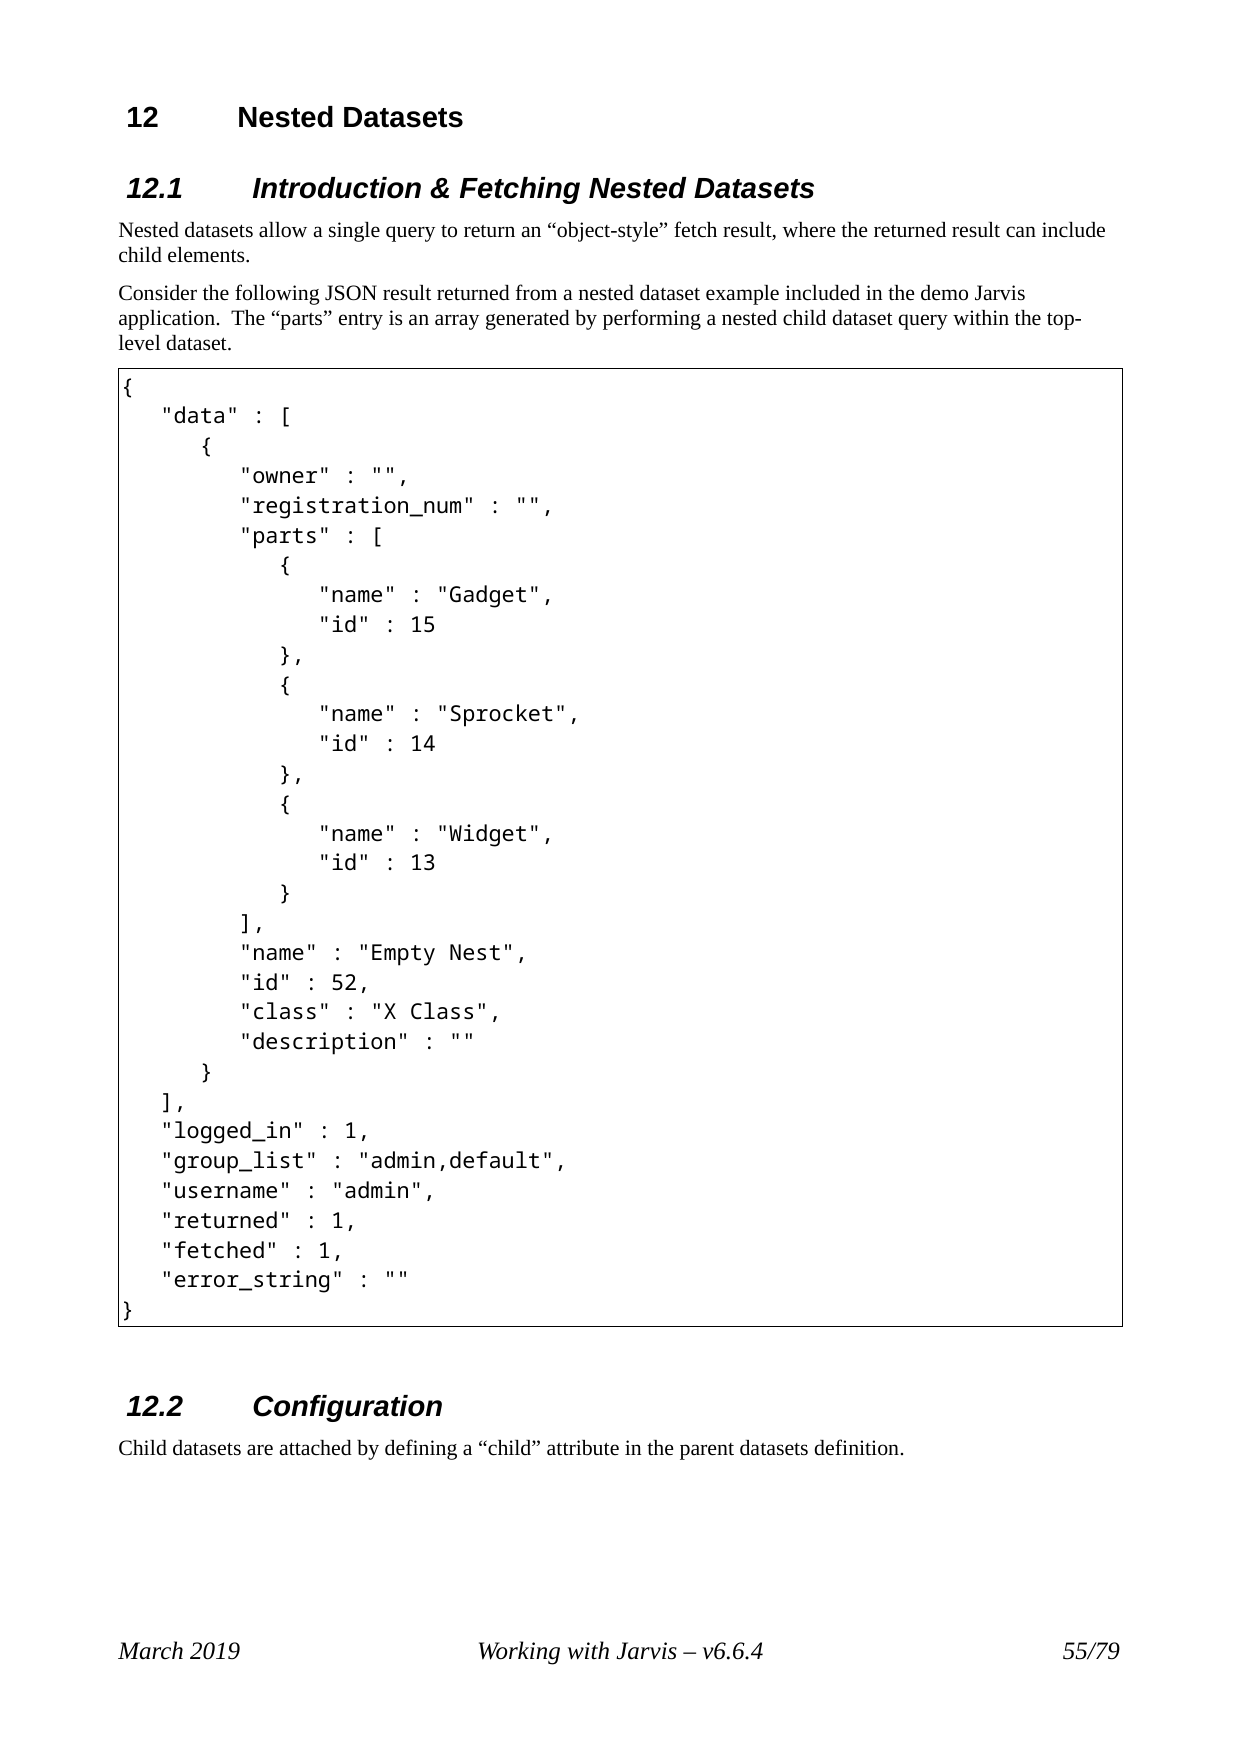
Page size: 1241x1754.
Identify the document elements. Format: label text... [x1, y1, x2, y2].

text { [119, 666, 1122, 696]
text "data" : [ [119, 398, 1122, 428]
text } [119, 1292, 1122, 1326]
text "name" : "Widget", [119, 815, 1122, 845]
text }, [119, 636, 1122, 666]
text "group_list" : "admin,default", [119, 1143, 1122, 1172]
text "owner" : "", [119, 457, 1122, 487]
text Child datasets are attached by defining a “child” attribute in the parent datasets definition. [118, 1435, 1122, 1461]
subtitle Introduction & Fetching Nested Datasets [118, 171, 1122, 204]
text "fetched" : 1, [119, 1232, 1122, 1262]
text "class" : "X Class", [119, 994, 1122, 1023]
text "name" : "Empty Nest", [119, 934, 1122, 964]
text } [119, 1053, 1122, 1083]
text ], [119, 904, 1122, 934]
text "id" : 14 [119, 726, 1122, 755]
text Consider the following JSON result returned from a nested dataset example included in the demo Jarvis application. The “parts” entry is an array generated by performing a nested child dataset query within the top-level dataset. [118, 280, 1122, 356]
subtitle Nested Datasets [118, 100, 1122, 133]
text "error_string" : "" [119, 1262, 1122, 1292]
text } [119, 874, 1122, 904]
text "logged_in" : 1, [119, 1113, 1122, 1143]
text { [119, 785, 1122, 815]
text "id" : 52, [119, 964, 1122, 994]
text { [119, 547, 1122, 577]
text }, [119, 755, 1122, 785]
text "name" : "Sprocket", [119, 696, 1122, 726]
text "username" : "admin", [119, 1172, 1122, 1202]
subtitle Configuration [118, 1389, 1122, 1423]
text "registration_num" : "", [119, 487, 1122, 517]
text "id" : 13 [119, 845, 1122, 874]
text "id" : 15 [119, 606, 1122, 636]
text "parts" : [ [119, 517, 1122, 547]
text "description" : "" [119, 1023, 1122, 1053]
text "returned" : 1, [119, 1202, 1122, 1232]
text { [119, 428, 1122, 457]
text ], [119, 1083, 1122, 1113]
text { [119, 369, 1122, 398]
text "name" : "Gadget", [119, 577, 1122, 606]
text Nested datasets allow a single query to return an “object-style” fetch result, where the returned result can include child elements. [118, 217, 1122, 267]
